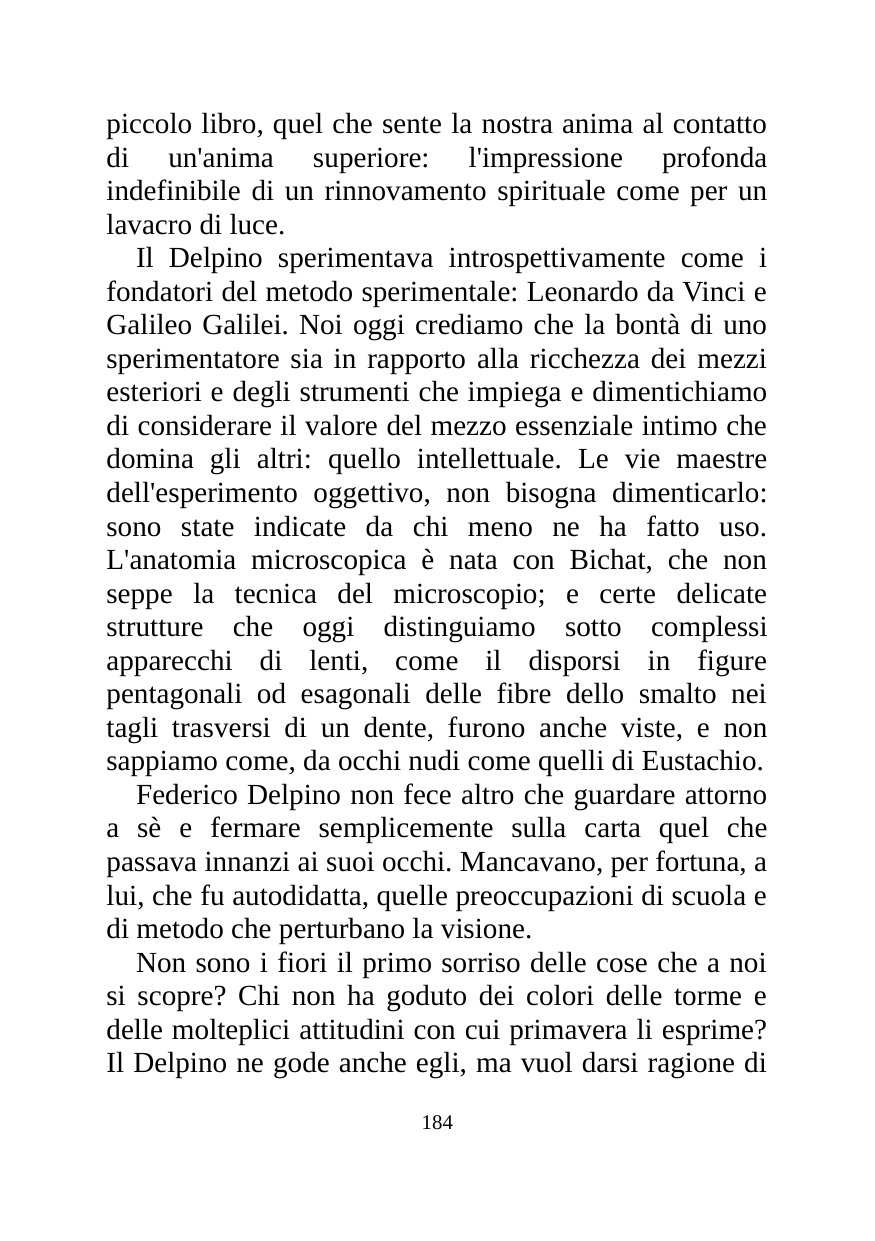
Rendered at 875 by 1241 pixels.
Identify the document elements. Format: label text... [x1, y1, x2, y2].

text Non sono i fiori il primo sorriso delle cose che a noi si scopre? Chi non ha goduto dei colori delle torme e delle molteplici attitudini con cui primavera li esprime? Il Delpino ne gode anche egli, ma vuol darsi ragione di [106, 945, 768, 1079]
text piccolo libro, quel che sente la nostra anima al contatto di un'anima superiore: l'impressione profonda indefinibile di un rinnovamento spirituale come per un lavacro di luce. [106, 106, 768, 240]
text Il Delpino sperimentava introspettivamente come i fondatori del metodo sperimentale: Leonardo da Vinci e Galileo Galilei. Noi oggi crediamo che la bontà di uno sperimentatore sia in rapporto alla ricchezza dei mezzi esteriori e degli strumenti che impiega e dimentichiamo di considerare il valore del mezzo essenziale intimo che domina gli altri: quello intellettuale. Le vie maestre dell'esperimento oggettivo, non bisogna dimenticarlo: sono state indicate da chi meno ne ha fatto uso. L'anatomia microscopica è nata con Bichat, che non seppe la tecnica del microscopio; e certe delicate strutture che oggi distinguiamo sotto complessi apparecchi di lenti, come il disporsi in figure pentagonali od esagonali delle fibre dello smalto nei tagli trasversi di un dente, furono anche viste, e non sappiamo come, da occhi nudi come quelli di Eustachio. [106, 240, 768, 777]
text Federico Delpino non fece altro che guardare attorno a sè e fermare semplicemente sulla carta quel che passava innanzi ai suoi occhi. Mancavano, per fortuna, a lui, che fu autodidatta, quelle preoccupazioni di scuola e di metodo che perturbano la visione. [106, 777, 768, 945]
